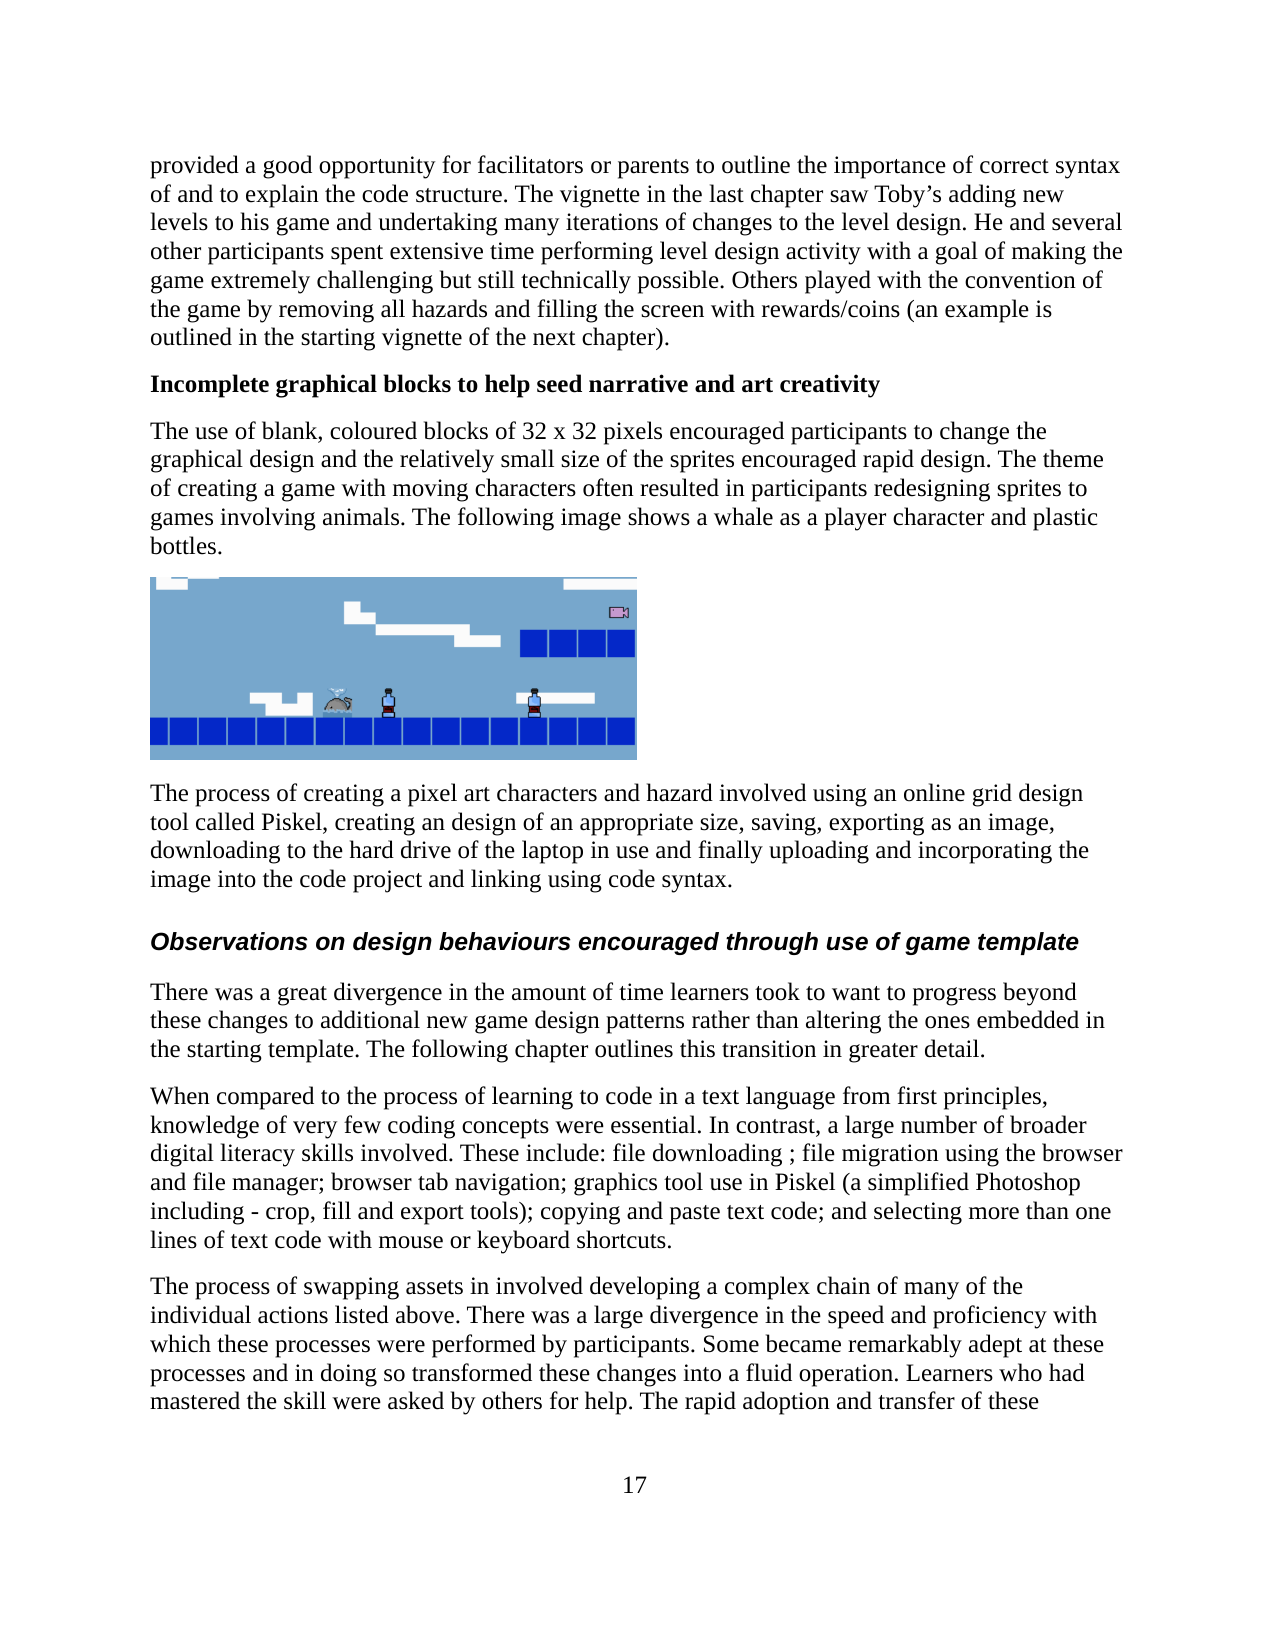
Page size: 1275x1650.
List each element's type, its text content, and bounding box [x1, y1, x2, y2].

text The process of swapping assets in involved developing a complex chain of many of the individual actions listed above. There was a large divergence in the speed and proficiency with which these processes were performed by participants. Some became remarkably adept at these processes and in doing so transformed these changes into a fluid operation. Learners who had mastered the skill were asked by others for help. The rapid adoption and transfer of these [150, 1271, 1125, 1415]
text The use of blank, coloured blocks of 32 x 32 pixels encouraged participants to change the graphical design and the relatively small size of the sprites encouraged rapid design. The theme of creating a game with moving characters often resulted in participants redesigning sprites to games involving animals. The following image shows a whale as a player character and plastic bottles. [150, 416, 1125, 559]
text The process of creating a pixel art characters and hazard involved using an online grid design tool called Piskel, creating an design of an appropriate size, saving, exporting as an image, downloading to the hard drive of the laptop in use and finally uploading and incorporating the image into the code project and linking using code syntax. [150, 778, 1125, 893]
subtitle Observations on design behaviours encouraged through use of game template [150, 927, 1125, 955]
text When compared to the process of learning to code in a text language from first principles, knowledge of very few coding concepts were essential. In contrast, a large number of broader digital literacy skills involved. These include: file downloading ; file migration using the browser and file manager; browser tab navigation; graphics tool use in Piskel (a simplified Photoshop including - crop, fill and export tools); copying and paste text code; and selecting more than one lines of text code with mouse or keyboard shortcuts. [150, 1081, 1125, 1253]
text provided a good opportunity for facilitators or parents to outline the importance of correct syntax of and to explain the code structure. The vignette in the last chapter saw Toby’s adding new levels to his game and undertaking many iterations of changes to the level design. He and several other participants spent extensive time performing level design activity with a goal of making the game extremely challenging but still technically possible. Others played with the convention of the game by removing all hazards and filling the screen with rewards/coins (an example is outlined in the starting vignette of the next chapter). [150, 150, 1125, 351]
text There was a great divergence in the amount of time learners took to want to progress beyond these changes to additional new game design patterns rather than altering the ones embedded in the starting template. The following chapter outlines this transition in greater detail. [150, 977, 1125, 1063]
text Incomplete graphical blocks to help seed narrative and art creativity [150, 369, 1125, 398]
picture [150, 577, 638, 760]
